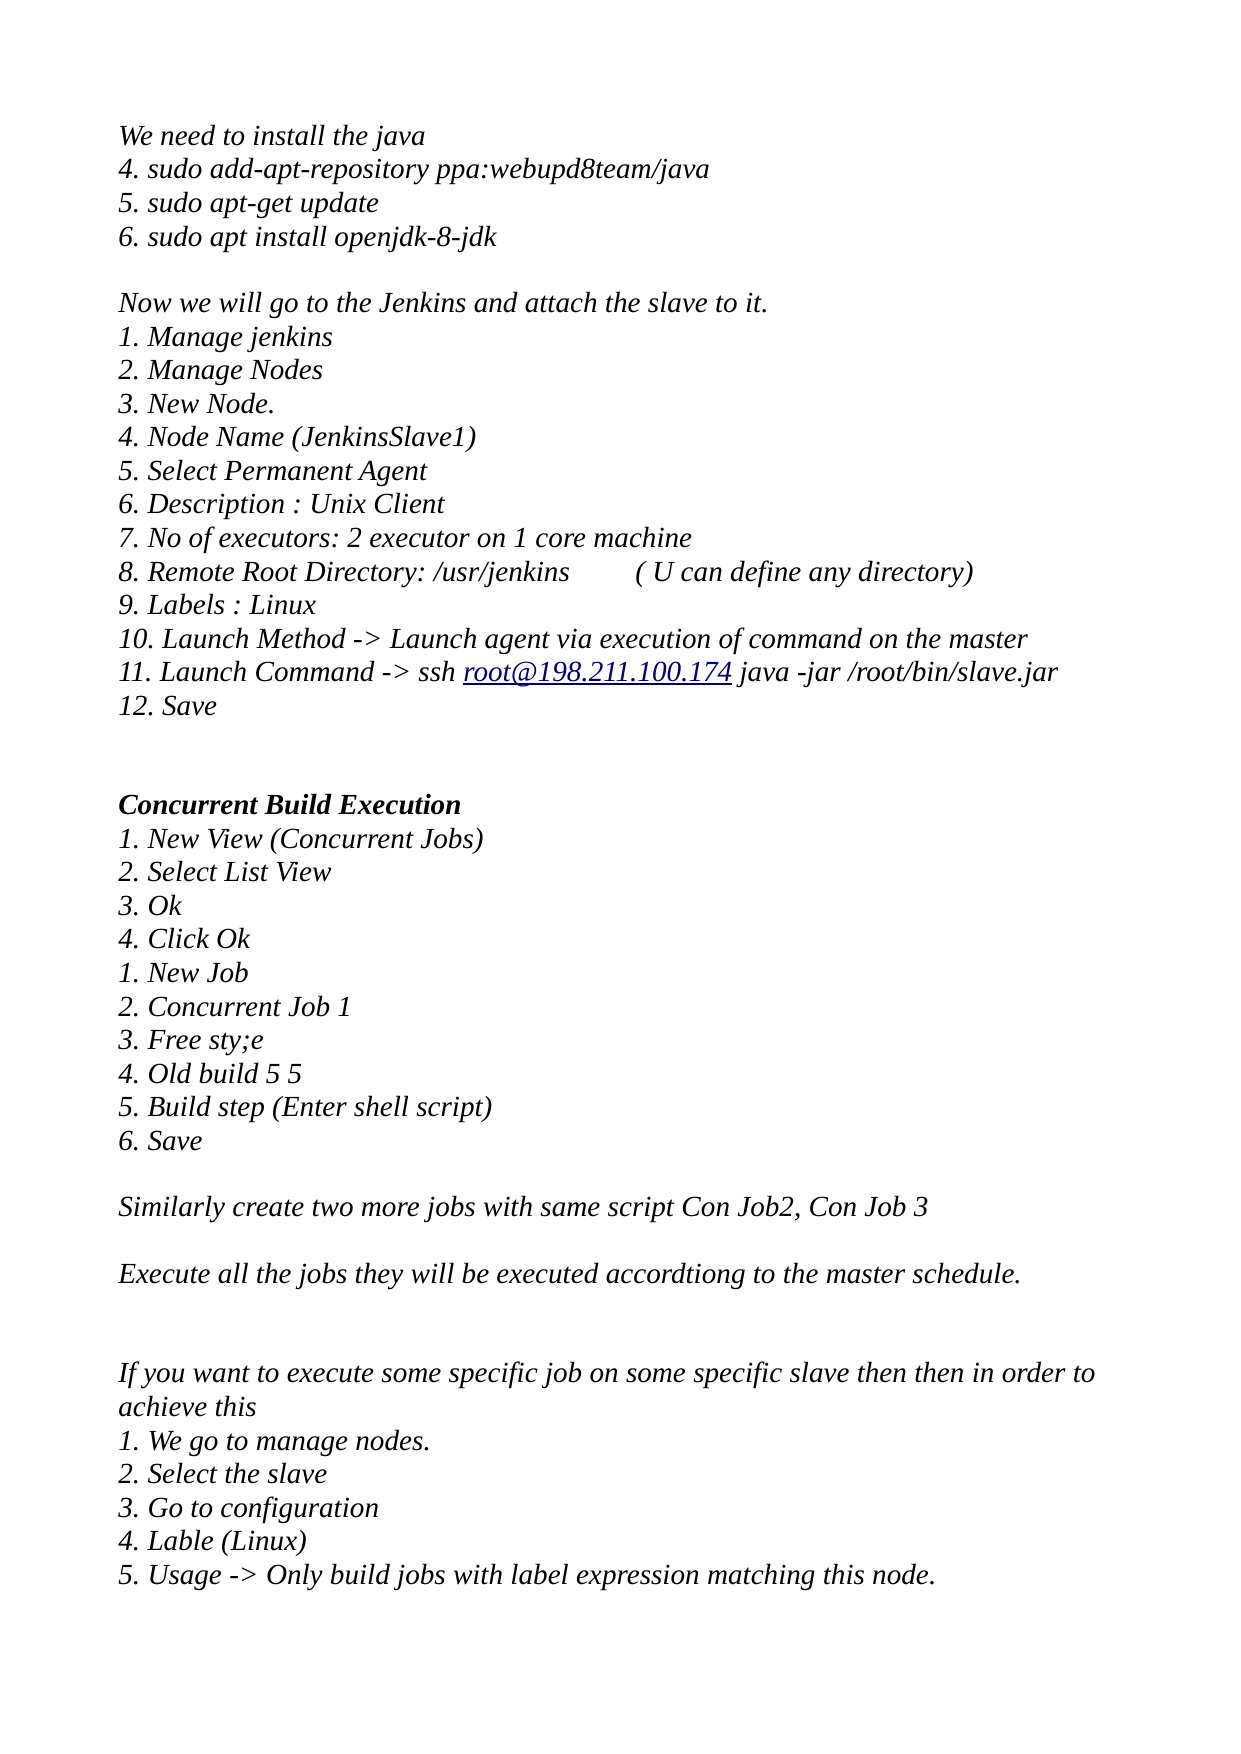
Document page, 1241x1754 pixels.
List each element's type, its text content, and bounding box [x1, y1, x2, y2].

text 5. Select Permanent Agent [118, 453, 1122, 487]
text 7. No of executors: 2 executor on 1 core machine [118, 520, 1122, 554]
text 2. Select List View [118, 854, 1122, 888]
text 4. Click Ok [118, 922, 1122, 955]
text Similarly create two more jobs with same script Con Job2, Con Job 3 [118, 1189, 1122, 1223]
text 11. Launch Command -> ssh root@198.211.100.174 java -jar /root/bin/slave.jar [118, 654, 1122, 688]
text 3. Go to configuration [118, 1490, 1122, 1523]
text 3. New Node. [118, 386, 1122, 419]
text Execute all the jobs they will be executed accordtiong to the master schedule. [118, 1256, 1122, 1289]
text 6. Description : Unix Client [118, 487, 1122, 520]
text Now we will go to the Jenkins and attach the slave to it. [118, 285, 1122, 319]
text 5. Usage -> Only build jobs with label expression matching this node. [118, 1557, 1122, 1590]
text 5. sudo apt-get update [118, 185, 1122, 219]
text 4. Node Name (JenkinsSlave1) [118, 419, 1122, 453]
text 1. We go to manage nodes. [118, 1423, 1122, 1456]
text 2. Select the slave [118, 1456, 1122, 1490]
text 1. Manage jenkins [118, 319, 1122, 352]
text 4. Lable (Linux) [118, 1523, 1122, 1557]
text 4. sudo add-apt-repository ppa:webupd8team/java [118, 152, 1122, 185]
text 3. Ok [118, 888, 1122, 922]
text We need to install the java [118, 118, 1122, 152]
text Concurrent Build Execution [118, 787, 1122, 821]
text 2. Manage Nodes [118, 352, 1122, 386]
text 5. Build step (Enter shell script) [118, 1089, 1122, 1123]
text 6. sudo apt install openjdk-8-jdk [118, 219, 1122, 252]
text 3. Free sty;e [118, 1022, 1122, 1056]
text 9. Labels : Linux [118, 587, 1122, 621]
text 10. Launch Method -> Launch agent via execution of command on the master [118, 621, 1122, 654]
text 2. Concurrent Job 1 [118, 989, 1122, 1022]
text 8. Remote Root Directory: /usr/jenkins ( U can define any directory) [118, 554, 1122, 587]
text 4. Old build 5 5 [118, 1056, 1122, 1089]
text 1. New Job [118, 955, 1122, 989]
text 6. Save [118, 1123, 1122, 1156]
text 1. New View (Concurrent Jobs) [118, 821, 1122, 854]
text If you want to execute some specific job on some specific slave then then in order to achieve this [118, 1356, 1122, 1423]
text 12. Save [118, 688, 1122, 721]
